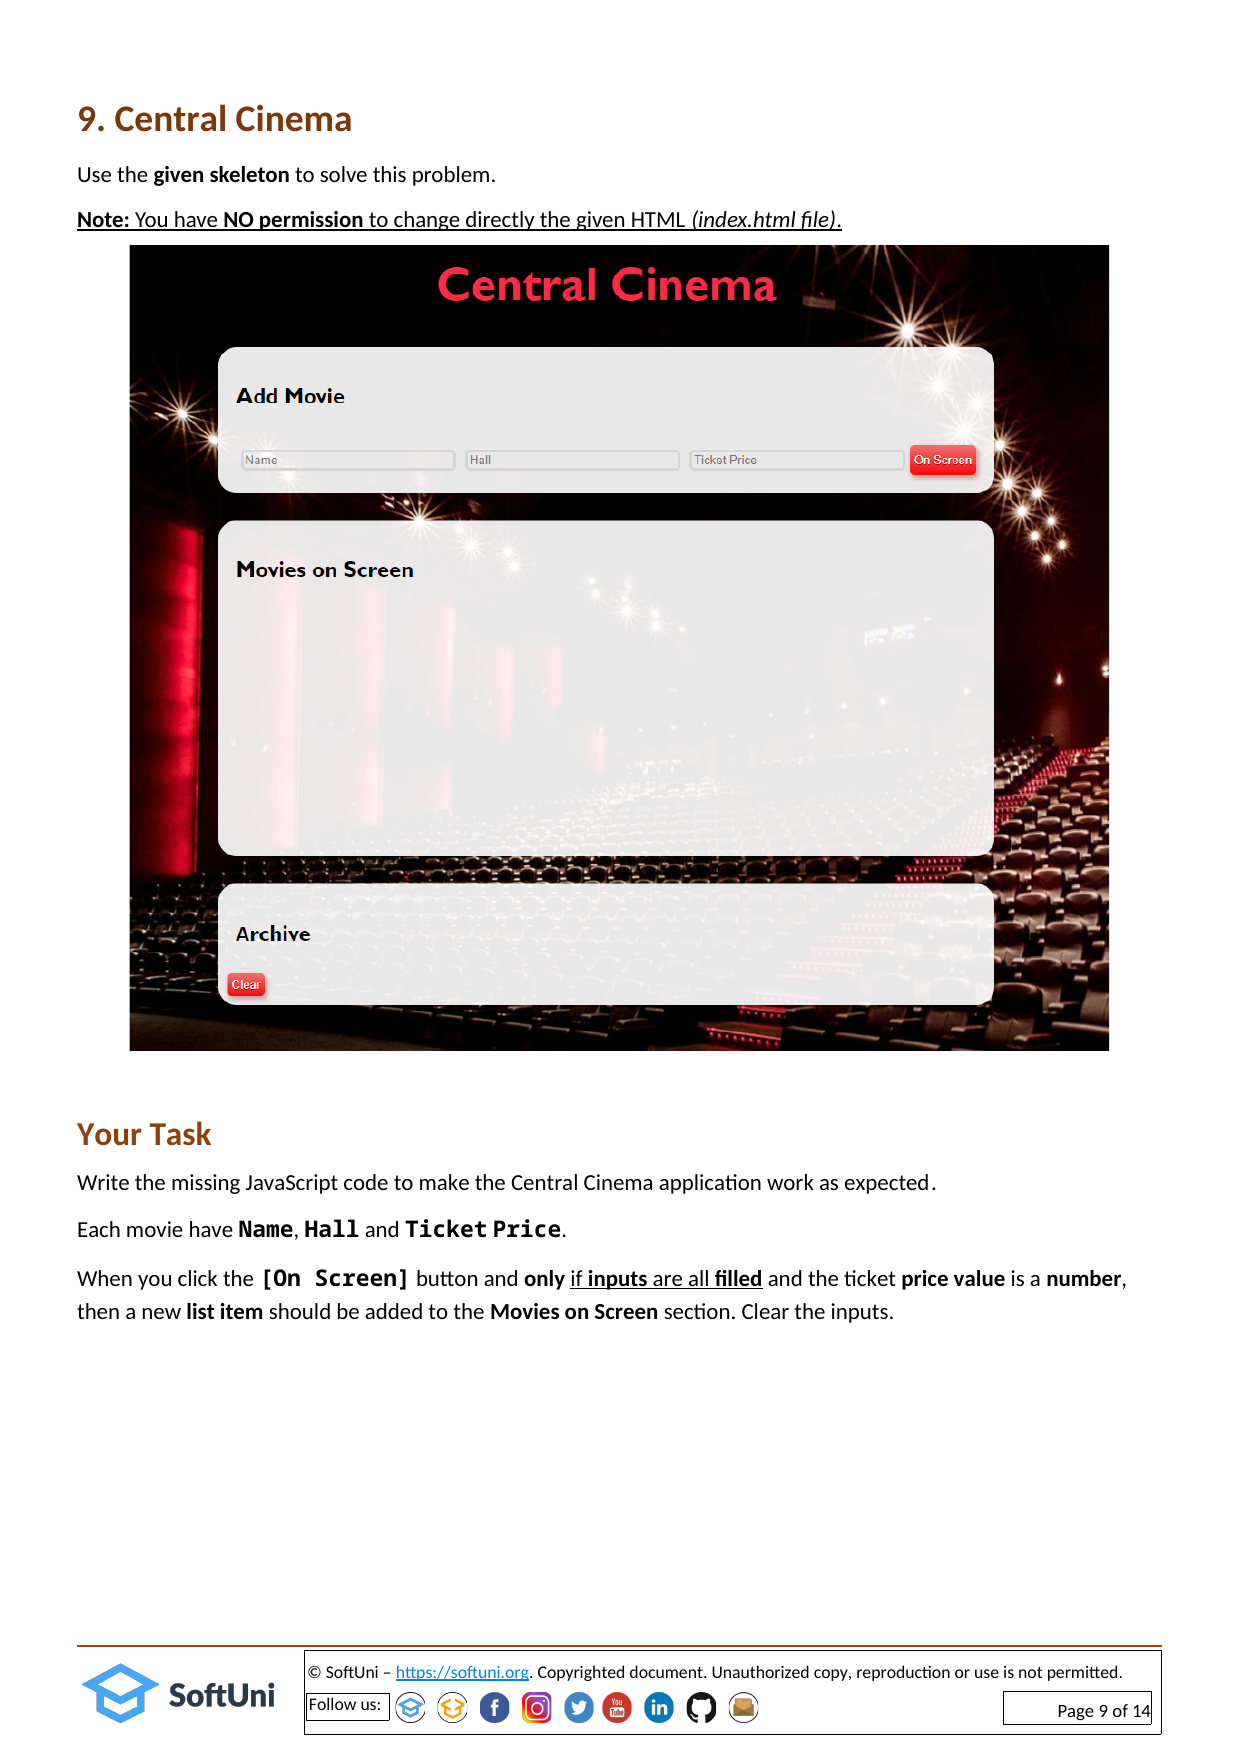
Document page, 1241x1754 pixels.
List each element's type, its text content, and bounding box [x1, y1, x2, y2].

picture [395, 1692, 425, 1723]
text Each movie have Name, Hall and Ticket Price. [77, 1213, 1163, 1244]
picture [437, 1692, 468, 1723]
picture [75, 1658, 281, 1729]
picture [665, 1714, 674, 1723]
picture [602, 1692, 632, 1723]
subtitle Note: You have NO permission to change directly the given HTML (index.html file). [77, 205, 1163, 233]
picture [480, 1692, 510, 1723]
picture [728, 1692, 759, 1723]
picture [658, 1705, 667, 1714]
picture [129, 245, 1110, 1051]
text When you click the [On Screen] button and only if inputs are all filled and the ticket price value is a number, then a new list item should be added to the Movies on Screen section. Clear the inputs. [77, 1262, 1163, 1325]
picture [665, 1692, 674, 1701]
picture [644, 1692, 653, 1701]
subtitle Your Task [77, 1113, 1163, 1154]
subtitle Use the given skeleton to solve this problem. [77, 161, 1163, 189]
picture [644, 1714, 653, 1723]
picture [522, 1692, 552, 1723]
picture [686, 1692, 717, 1723]
text Write the missing JavaScript code to make the Central Cinema application work as expected. [77, 1168, 1163, 1197]
picture [564, 1692, 594, 1723]
subtitle Central Cinema [77, 95, 1163, 141]
